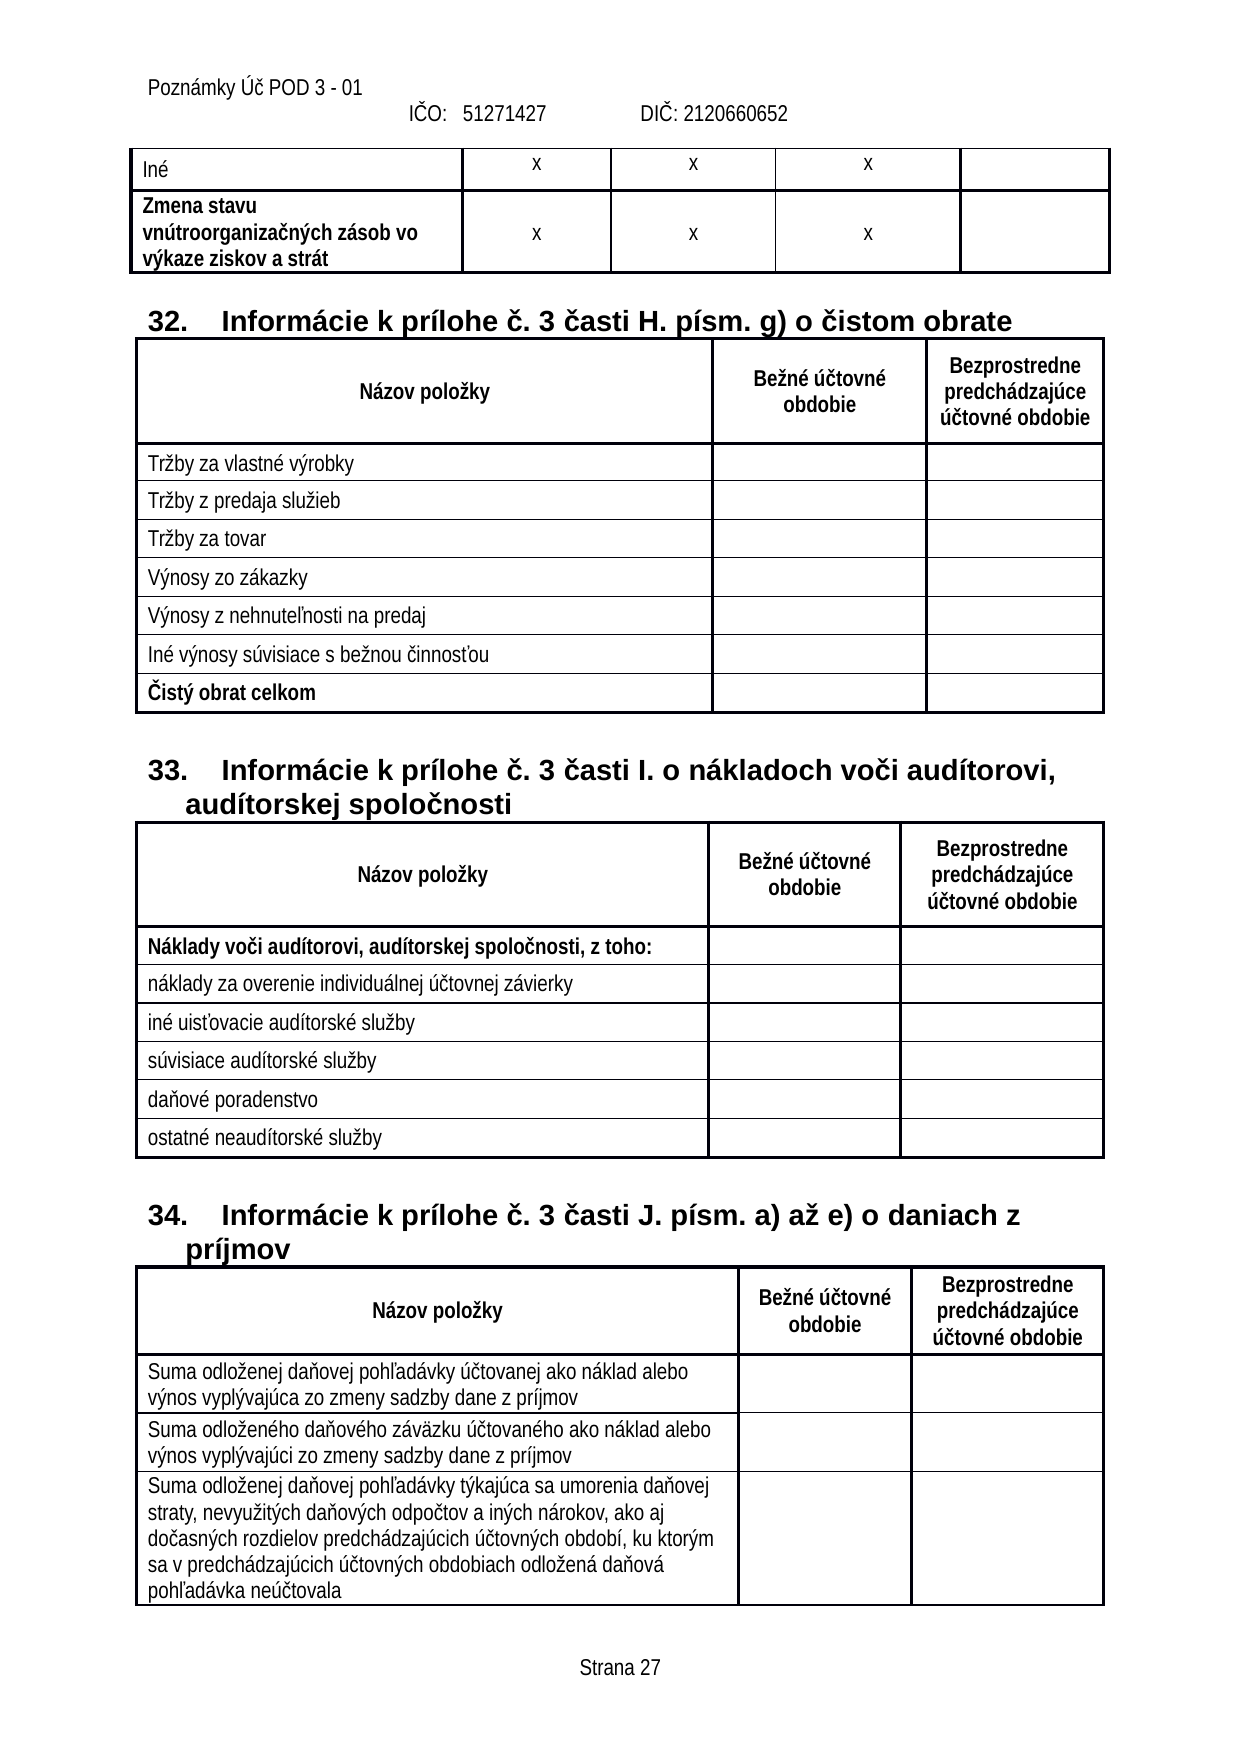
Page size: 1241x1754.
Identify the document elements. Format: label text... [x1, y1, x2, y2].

table_cell Výnosy zo zákazky [138, 558, 711, 596]
table_header Bežné účtovné obdobie [714, 340, 925, 442]
table_cell Výnosy z nehnuteľnosti na predaj [138, 597, 711, 634]
table_header Bezprostredne predchádzajúce účtovné obdobie [913, 1269, 1102, 1353]
table_cell [928, 674, 1102, 711]
table_cell [714, 520, 925, 557]
table_cell [928, 558, 1102, 596]
table_header Názov položky [138, 1269, 737, 1353]
table_cell Suma odloženej daňovej pohľadávky týkajúca sa umorenia daňovej straty, nevyužitých daňových odpočtov a iných nárokov, ako aj dočasných rozdielov predchádzajúcich účtovných období, ku ktorým sa v predchádzajúcich účtovných obdobiach odložená daňová pohľadávka neúčtovala [138, 1472, 737, 1604]
table_cell súvisiace audítorské služby [138, 1042, 707, 1079]
table_cell daňové poradenstvo [138, 1080, 707, 1117]
table_cell [710, 1004, 899, 1041]
title Informácie k prílohe č. 3 časti J. písm. a) až e) o daniach z príjmov [148, 1198, 1092, 1265]
table_cell [962, 192, 1108, 271]
table_cell [928, 520, 1102, 557]
table_cell [710, 1119, 899, 1156]
table_cell [902, 1119, 1102, 1156]
table_cell [714, 445, 925, 480]
table_cell x [612, 149, 775, 189]
table_cell [902, 928, 1102, 964]
table_cell Suma odloženej daňovej pohľadávky účtovanej ako náklad alebo výnos vyplývajúca zo zmeny sadzby dane z príjmov [138, 1356, 737, 1412]
table_cell ostatné neaudítorské služby [138, 1119, 707, 1156]
table_cell [913, 1413, 1102, 1471]
table_cell [740, 1472, 910, 1604]
table_cell [714, 597, 925, 634]
table_cell Tržby za vlastné výrobky [138, 445, 711, 480]
table_cell [714, 635, 925, 672]
table_header Bezprostredne predchádzajúce účtovné obdobie [928, 340, 1102, 442]
table_cell [714, 558, 925, 596]
table_cell x [776, 149, 959, 189]
table_cell Tržby z predaja služieb [138, 481, 711, 519]
title Informácie k prílohe č. 3 časti H. písm. g) o čistom obrate [148, 304, 1092, 337]
table_cell [714, 481, 925, 519]
table_header Názov položky [138, 340, 711, 442]
table_cell x [464, 192, 610, 271]
table_cell [913, 1356, 1102, 1412]
table_cell [928, 597, 1102, 634]
table_cell iné uisťovacie audítorské služby [138, 1004, 707, 1041]
table_header Bežné účtovné obdobie [710, 824, 899, 925]
table_cell Iné [133, 149, 461, 189]
table_cell [902, 1080, 1102, 1117]
table_cell [710, 928, 899, 964]
table_cell [902, 1042, 1102, 1079]
table_cell [740, 1356, 910, 1412]
table_cell x [612, 192, 775, 271]
table_cell x [776, 192, 959, 271]
table_cell Zmena stavu vnútroorganizačných zásob vo výkaze ziskov a strát [133, 192, 461, 271]
table_cell [928, 635, 1102, 672]
table_cell [710, 965, 899, 1002]
table_cell náklady za overenie individuálnej účtovnej závierky [138, 965, 707, 1002]
table_cell Čistý obrat celkom [138, 674, 711, 711]
title Informácie k prílohe č. 3 časti I. o nákladoch voči audítorovi, audítorskej spoločnosti [148, 753, 1092, 821]
table_cell [902, 1004, 1102, 1041]
table_cell Suma odloženého daňového záväzku účtovaného ako náklad alebo výnos vyplývajúci zo zmeny sadzby dane z príjmov [138, 1414, 737, 1471]
table_cell [714, 674, 925, 711]
table_cell x [464, 149, 610, 189]
table_cell [928, 445, 1102, 480]
table_cell [740, 1413, 910, 1471]
table_header Názov položky [138, 824, 707, 925]
table_header Bezprostredne predchádzajúce účtovné obdobie [902, 824, 1102, 925]
table_cell [902, 965, 1102, 1002]
table_cell Iné výnosy súvisiace s bežnou činnosťou [138, 635, 711, 672]
table_cell Tržby za tovar [138, 520, 711, 557]
table_header Bežné účtovné obdobie [740, 1269, 910, 1353]
table_cell Náklady voči audítorovi, audítorskej spoločnosti, z toho: [138, 928, 707, 964]
table_cell [962, 149, 1108, 189]
table_cell [710, 1042, 899, 1079]
table_cell [928, 481, 1102, 519]
table_cell [710, 1080, 899, 1117]
table_cell [913, 1472, 1102, 1604]
